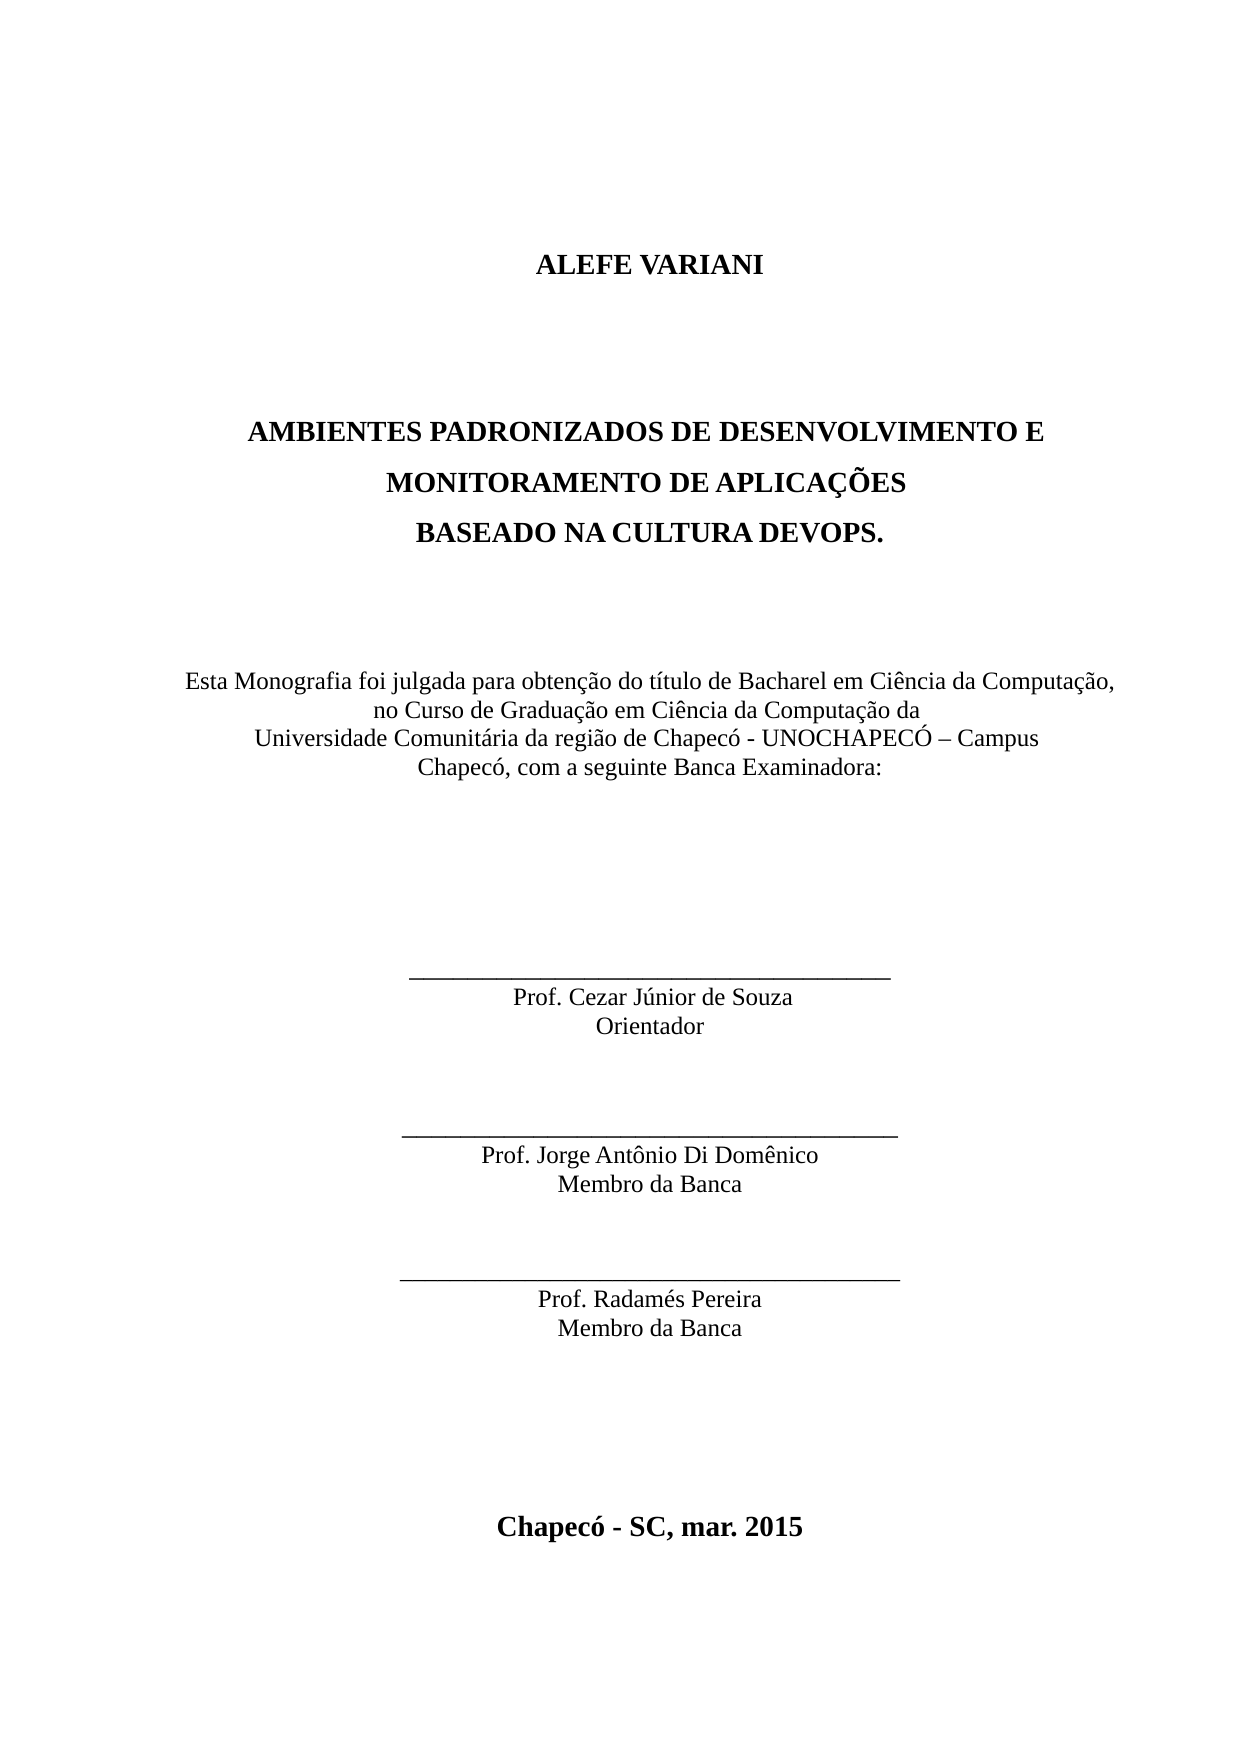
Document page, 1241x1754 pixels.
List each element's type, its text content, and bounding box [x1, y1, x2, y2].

text Membro da Banca [177, 1313, 1122, 1342]
text Chapecó, com a seguinte Banca Examinadora: [177, 752, 1122, 781]
text Chapecó - SC, mar. 2015 [177, 1509, 1122, 1543]
text Membro da Banca [177, 1169, 1122, 1198]
text Esta Monografia foi julgada para obtenção do título de Bacharel em Ciência da Computação, no Curso de Graduação em Ciência da Computação da [177, 666, 1122, 723]
text Orientador [177, 1011, 1122, 1040]
text Prof. Cezar Júnior de Souza [177, 982, 1122, 1011]
text AMBIENTES PADRONIZADOS DE DESENVOLVIMENTO E [177, 414, 1122, 448]
text __________________________________ [177, 1107, 1122, 1140]
text ________________________________________ [177, 1255, 1122, 1284]
text MONITORAMENTO DE APLICAÇÕES [177, 465, 1122, 498]
text Prof. Jorge Antônio Di Domênico [177, 1140, 1122, 1169]
text Prof. Radamés Pereira [177, 1284, 1122, 1313]
text _________________________________ [177, 949, 1122, 982]
text Universidade Comunitária da região de Chapecó - UNOCHAPECÓ – Campus [177, 723, 1122, 752]
text ALEFE VARIANI [177, 247, 1122, 280]
text BASEADO NA CULTURA DEVOPS. [177, 515, 1122, 549]
